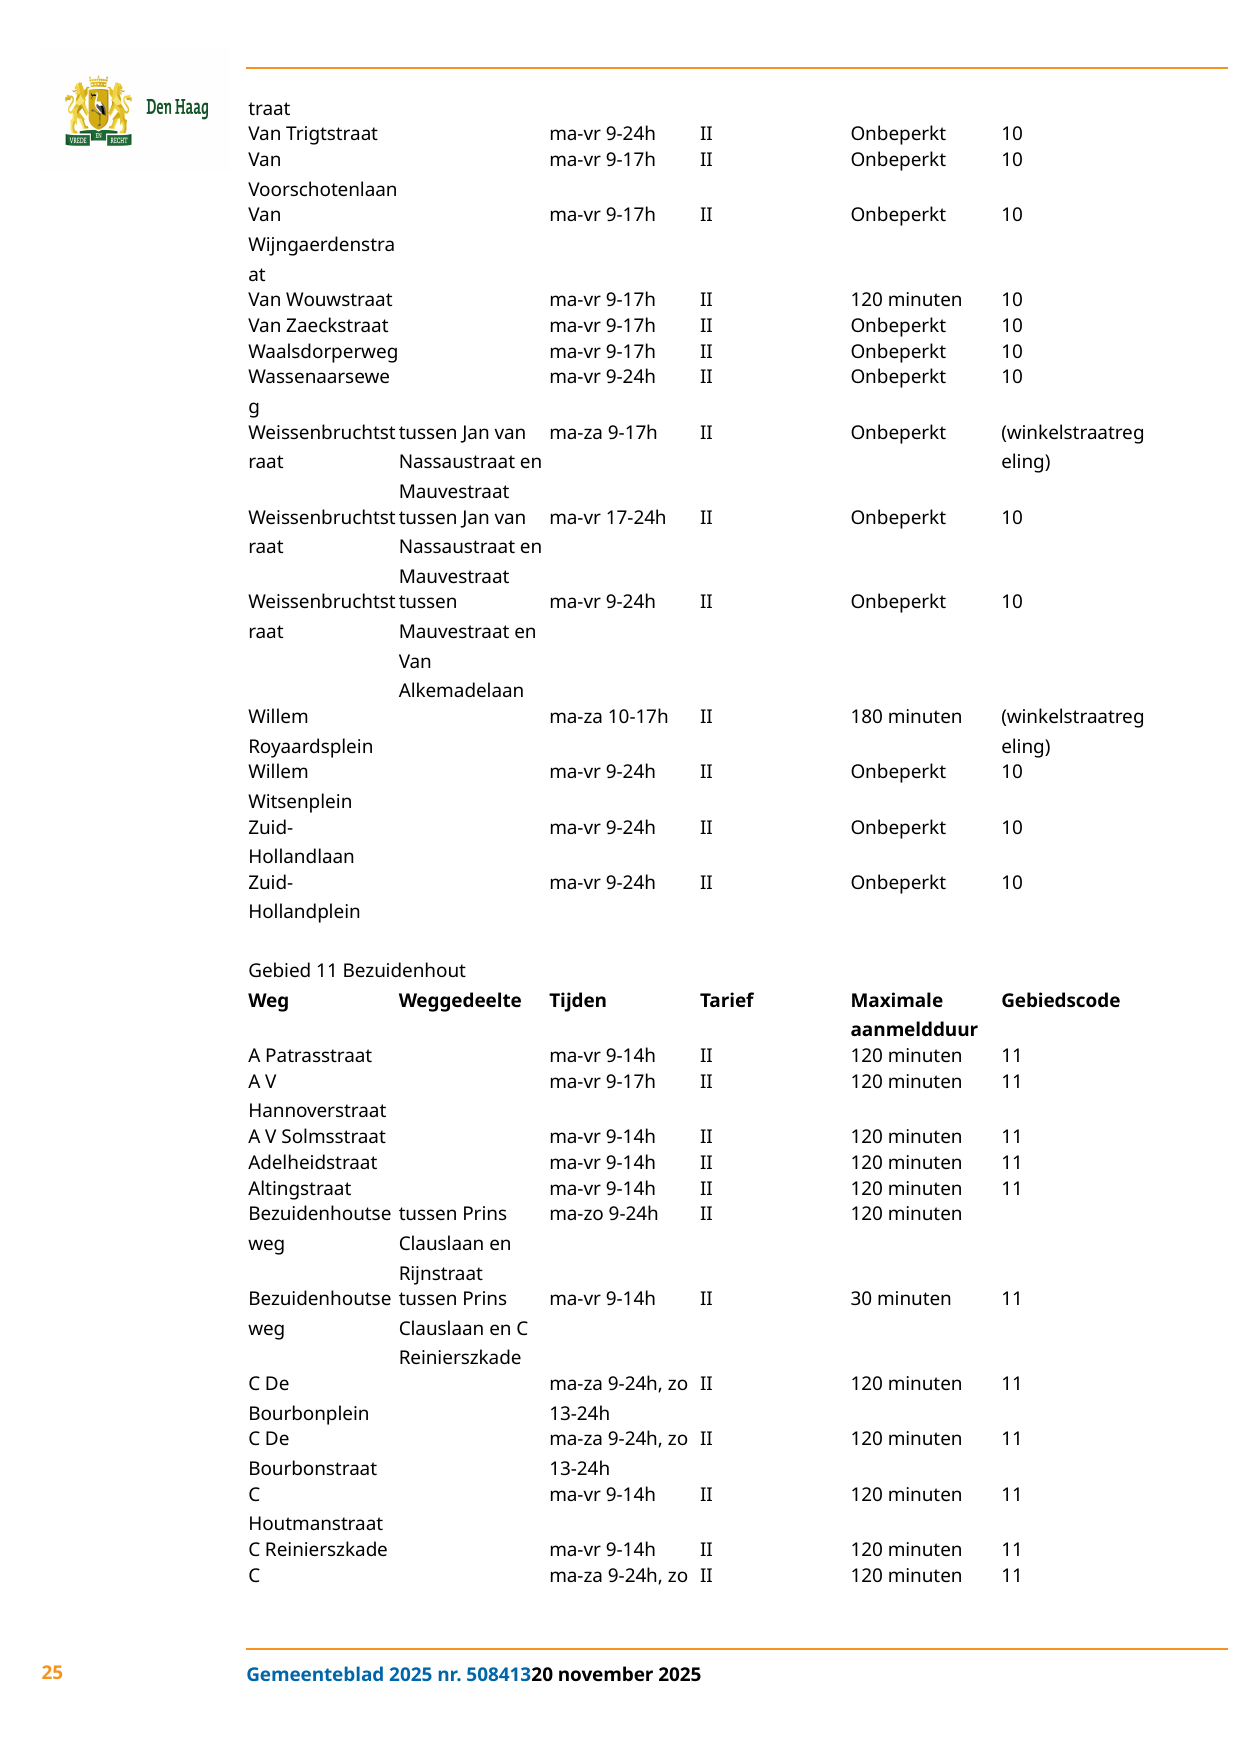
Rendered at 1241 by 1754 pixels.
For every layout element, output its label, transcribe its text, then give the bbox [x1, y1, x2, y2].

table_cell II [700, 1536, 850, 1562]
table_cell ma-vr 9-24h [549, 869, 700, 924]
table_cell ma-za 9-24h, zo 13-24h [549, 1370, 700, 1426]
table_cell tussen Mauvestraat en Van Alkemadelaan [399, 589, 549, 703]
table_cell C De Bourbonstraat [248, 1426, 398, 1481]
table_cell 120 minuten [850, 1042, 1001, 1068]
table_cell 11 [1001, 1481, 1152, 1536]
table_cell [399, 286, 549, 312]
table_cell II [700, 146, 850, 202]
table_cell 120 minuten [850, 1562, 1001, 1588]
table_cell 120 minuten [850, 1068, 1001, 1123]
table_cell ma-vr 9-24h [549, 814, 700, 869]
table_cell Onbeperkt [850, 121, 1001, 146]
table_cell 11 [1001, 1042, 1152, 1068]
table_cell ma-vr 17-24h [549, 504, 700, 589]
table_cell [399, 759, 549, 814]
table_cell Van Trigtstraat [248, 121, 398, 146]
table_cell ma-vr 9-14h [549, 1285, 700, 1370]
table_cell tussen Prins Clauslaan en Rijnstraat [399, 1201, 549, 1285]
table_cell ma-vr 9-14h [549, 1042, 700, 1068]
table_cell [399, 364, 549, 419]
table_cell ma-vr 9-17h [549, 146, 700, 202]
table_cell [399, 814, 549, 869]
table_cell ma-vr 9-17h [549, 202, 700, 286]
text Gebied 11 Bezuidenhout [248, 957, 1152, 983]
table_cell ma-vr 9-17h [549, 312, 700, 338]
table_header Tijden [549, 987, 700, 1042]
table_cell Adelheidstraat [248, 1149, 398, 1175]
table_cell 10 [1001, 814, 1152, 869]
table_cell Wassenaarseweg [248, 364, 398, 419]
table_cell 11 [1001, 1426, 1152, 1481]
table_cell Van Voorschotenlaan [248, 146, 398, 202]
table_cell Altingstraat [248, 1175, 398, 1201]
table_cell tussen Prins Clauslaan en C Reinierszkade [399, 1285, 549, 1370]
table_cell 120 minuten [850, 1123, 1001, 1149]
table_cell [399, 1426, 549, 1481]
table_cell Zuid-Hollandplein [248, 869, 398, 924]
table_cell ma-vr 9-14h [549, 1481, 700, 1536]
table_cell ma-vr 9-24h [549, 759, 700, 814]
table_cell ma-vr 9-24h [549, 121, 700, 146]
table_cell 120 minuten [850, 1536, 1001, 1562]
table_cell II [700, 121, 850, 146]
table_cell II [700, 1201, 850, 1285]
table_cell ma-za 9-24h, zo 13-24h [549, 1426, 700, 1481]
table_cell 10 [1001, 869, 1152, 924]
table_cell [549, 95, 700, 121]
table_cell ma-za 9-17h [549, 419, 700, 504]
table_cell [399, 1123, 549, 1149]
table_cell ma-vr 9-17h [549, 338, 700, 364]
table_cell Onbeperkt [850, 338, 1001, 364]
table_cell [399, 121, 549, 146]
table_cell 11 [1001, 1175, 1152, 1201]
table_cell II [700, 1285, 850, 1370]
table_cell (winkelstraatregeling) [1001, 419, 1152, 504]
table_cell tussen Jan van Nassaustraat en Mauvestraat [399, 419, 549, 504]
table_cell 11 [1001, 1123, 1152, 1149]
table_cell C Houtmanstraat [248, 1481, 398, 1536]
table_cell ma-zo 9-24h [549, 1201, 700, 1285]
table_header Gebiedscode [1001, 987, 1152, 1042]
table_cell Onbeperkt [850, 589, 1001, 703]
table_cell 11 [1001, 1068, 1152, 1123]
table_cell II [700, 286, 850, 312]
table_cell Onbeperkt [850, 312, 1001, 338]
table_cell 30 minuten [850, 1285, 1001, 1370]
table_cell 120 minuten [850, 1149, 1001, 1175]
table_cell A V Solmsstraat [248, 1123, 398, 1149]
table_cell ma-vr 9-14h [549, 1149, 700, 1175]
table_cell 120 minuten [850, 1175, 1001, 1201]
table_header Tarief [700, 987, 850, 1042]
table_cell II [700, 1175, 850, 1201]
table_cell [399, 202, 549, 286]
table_cell [399, 338, 549, 364]
table_cell 120 minuten [850, 1370, 1001, 1426]
table_cell 10 [1001, 286, 1152, 312]
table_cell [399, 1175, 549, 1201]
table_cell II [700, 419, 850, 504]
table_cell II [700, 1042, 850, 1068]
table_cell II [700, 869, 850, 924]
table_cell II [700, 364, 850, 419]
table_cell II [700, 1370, 850, 1426]
table_cell II [700, 1068, 850, 1123]
table_cell 120 minuten [850, 1201, 1001, 1285]
table_cell II [700, 338, 850, 364]
table_cell 10 [1001, 312, 1152, 338]
table_cell Van Wijngaerdenstraat [248, 202, 398, 286]
table_cell II [700, 1123, 850, 1149]
table_cell 10 [1001, 759, 1152, 814]
table_cell tussen Jan van Nassaustraat en Mauvestraat [399, 504, 549, 589]
table_header Maximale aanmeldduur [850, 987, 1001, 1042]
table_cell Onbeperkt [850, 419, 1001, 504]
table_cell 120 minuten [850, 286, 1001, 312]
table_cell II [700, 202, 850, 286]
table_cell Onbeperkt [850, 759, 1001, 814]
table_cell 10 [1001, 504, 1152, 589]
table_cell Weissenbruchtstraat [248, 504, 398, 589]
table_cell [1001, 95, 1152, 121]
table_header Weggedeelte [399, 987, 549, 1042]
table_cell ma-vr 9-14h [549, 1536, 700, 1562]
table_cell II [700, 312, 850, 338]
table_cell traat [248, 95, 398, 121]
table_cell ma-za 9-24h, zo [549, 1562, 700, 1588]
table_cell Van Wouwstraat [248, 286, 398, 312]
table_cell 10 [1001, 589, 1152, 703]
table_cell ma-vr 9-24h [549, 364, 700, 419]
table_cell [399, 1149, 549, 1175]
table_cell Onbeperkt [850, 814, 1001, 869]
table_cell C [248, 1562, 398, 1588]
table_cell [1001, 1201, 1152, 1285]
table_cell Onbeperkt [850, 146, 1001, 202]
table_cell II [700, 589, 850, 703]
table_cell Zuid-Hollandlaan [248, 814, 398, 869]
table_cell [399, 312, 549, 338]
table_cell ma-vr 9-14h [549, 1175, 700, 1201]
table_cell [399, 1481, 549, 1536]
table_cell ma-vr 9-14h [549, 1123, 700, 1149]
table_cell (winkelstraatregeling) [1001, 703, 1152, 758]
table_cell Onbeperkt [850, 504, 1001, 589]
table_cell 10 [1001, 146, 1152, 202]
table_cell Bezuidenhoutseweg [248, 1201, 398, 1285]
table_cell Willem Witsenplein [248, 759, 398, 814]
table_cell II [700, 814, 850, 869]
table_cell II [700, 1562, 850, 1588]
table_cell 10 [1001, 202, 1152, 286]
table_cell [700, 95, 850, 121]
table_cell II [700, 1149, 850, 1175]
table_cell [399, 95, 549, 121]
table_cell II [700, 504, 850, 589]
table_cell Waalsdorperweg [248, 338, 398, 364]
table_cell A Patrasstraat [248, 1042, 398, 1068]
table_cell Weissenbruchtstraat [248, 589, 398, 703]
table_cell 11 [1001, 1370, 1152, 1426]
table_cell Onbeperkt [850, 869, 1001, 924]
table_cell 120 minuten [850, 1481, 1001, 1536]
table_cell ma-vr 9-24h [549, 589, 700, 703]
table_cell Weissenbruchtstraat [248, 419, 398, 504]
table_cell ma-vr 9-17h [549, 286, 700, 312]
table_cell [399, 1562, 549, 1588]
table_cell A V Hannoverstraat [248, 1068, 398, 1123]
table_cell [399, 1370, 549, 1426]
table_cell II [700, 703, 850, 758]
table_cell ma-za 10-17h [549, 703, 700, 758]
table_cell 11 [1001, 1562, 1152, 1588]
table_cell 10 [1001, 364, 1152, 419]
table_cell II [700, 1481, 850, 1536]
table_cell C De Bourbonplein [248, 1370, 398, 1426]
table_cell II [700, 759, 850, 814]
table_cell 180 minuten [850, 703, 1001, 758]
table_cell [850, 95, 1001, 121]
table_cell [399, 869, 549, 924]
table_cell [399, 1068, 549, 1123]
table_cell 10 [1001, 121, 1152, 146]
table_cell 120 minuten [850, 1426, 1001, 1481]
table_cell [399, 703, 549, 758]
table_cell Willem Royaardsplein [248, 703, 398, 758]
table_header Weg [248, 987, 398, 1042]
table_cell Onbeperkt [850, 364, 1001, 419]
table_cell Onbeperkt [850, 202, 1001, 286]
table_cell ma-vr 9-17h [549, 1068, 700, 1123]
picture [41, 47, 231, 172]
table_cell II [700, 1426, 850, 1481]
table_cell 11 [1001, 1536, 1152, 1562]
table_cell [399, 1042, 549, 1068]
table_cell 11 [1001, 1285, 1152, 1370]
table_cell Van Zaeckstraat [248, 312, 398, 338]
table_cell Bezuidenhoutseweg [248, 1285, 398, 1370]
table_cell [399, 1536, 549, 1562]
table_cell [399, 146, 549, 202]
table_cell 10 [1001, 338, 1152, 364]
table_cell 11 [1001, 1149, 1152, 1175]
table_cell C Reinierszkade [248, 1536, 398, 1562]
